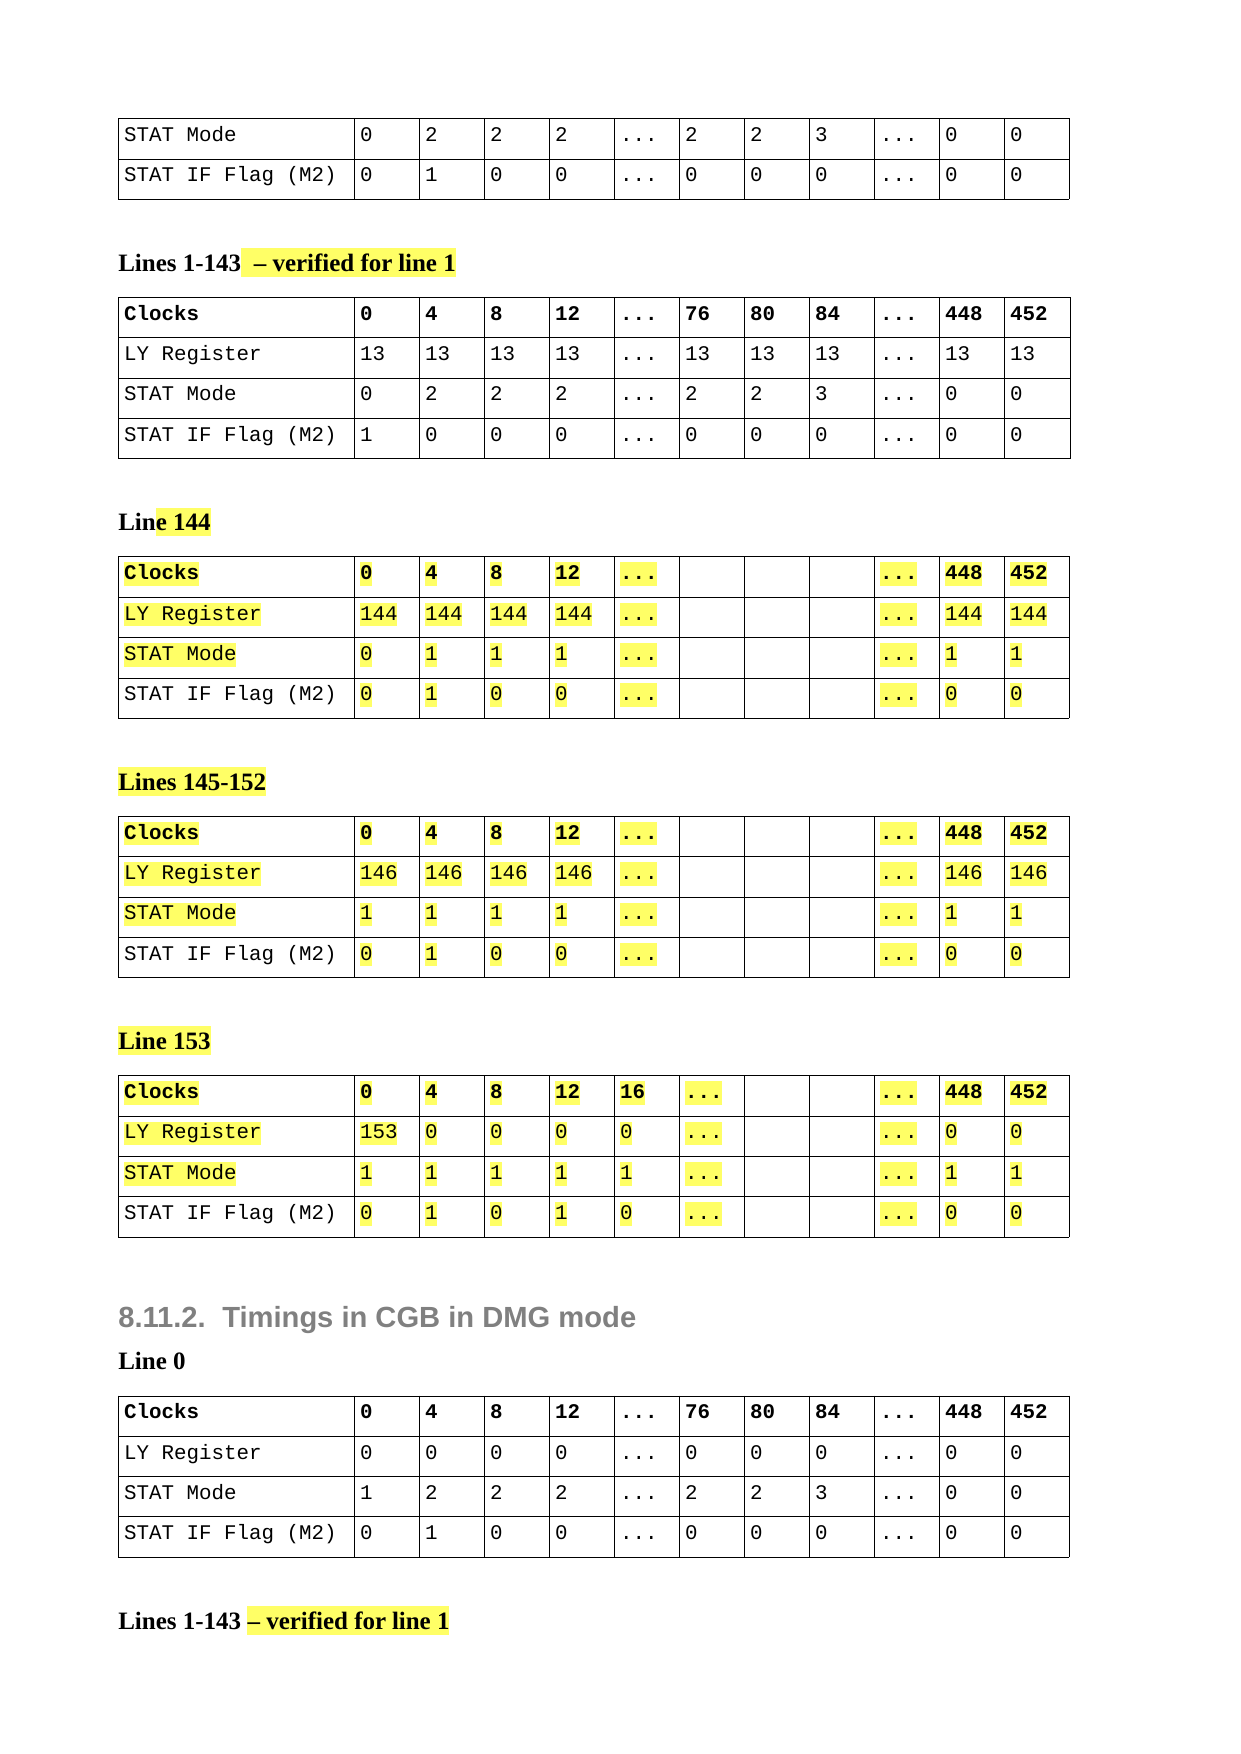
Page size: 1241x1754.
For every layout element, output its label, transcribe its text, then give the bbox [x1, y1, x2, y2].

table_cell 2 [485, 119, 549, 158]
table_cell 1 [940, 638, 1004, 677]
table_header Clocks [119, 298, 354, 337]
table_header 0 [355, 557, 419, 597]
table_header 452 [1005, 817, 1069, 856]
table_header 8 [485, 817, 549, 856]
table_header 76 [680, 1397, 744, 1436]
table_cell 0 [680, 1517, 744, 1557]
table_cell 1 [355, 1477, 419, 1516]
table_header ... [875, 557, 939, 597]
table_cell 0 [940, 160, 1004, 199]
table_cell 3 [810, 119, 874, 158]
table_cell 0 [940, 1517, 1004, 1557]
table_cell 0 [940, 1197, 1004, 1237]
table_cell 0 [355, 1197, 419, 1237]
table_header 448 [940, 557, 1004, 597]
table_cell 0 [940, 119, 1004, 158]
table_cell STAT Mode [119, 119, 354, 158]
table_cell 0 [1005, 1117, 1069, 1156]
table_cell 0 [420, 1117, 484, 1156]
table_cell 1 [550, 1197, 614, 1237]
table_cell 0 [550, 1117, 614, 1156]
table_cell 0 [1005, 938, 1069, 977]
table_cell [680, 898, 744, 937]
table_cell 1 [355, 898, 419, 937]
table_cell 2 [680, 119, 744, 158]
table_cell ... [875, 119, 939, 158]
table_cell [810, 638, 874, 677]
table_cell [745, 1117, 809, 1156]
table_cell 0 [745, 1517, 809, 1557]
table_header 8 [485, 1397, 549, 1436]
table_cell LY Register [119, 338, 354, 378]
table_cell 144 [1005, 598, 1069, 637]
table_cell 13 [550, 338, 614, 378]
table_cell 2 [550, 379, 614, 418]
table_header [680, 817, 744, 856]
table_cell 1 [550, 638, 614, 677]
text Line 0 [118, 1346, 1122, 1375]
table_cell 13 [485, 338, 549, 378]
table_cell ... [875, 160, 939, 199]
table_cell 2 [420, 1477, 484, 1516]
table_cell 0 [940, 679, 1004, 718]
table_cell 13 [420, 338, 484, 378]
table_cell 146 [355, 857, 419, 897]
table_header Clocks [119, 557, 354, 597]
table_header 4 [420, 1397, 484, 1436]
table_header 0 [355, 817, 419, 856]
table_cell 1 [550, 1157, 614, 1196]
table_cell 13 [745, 338, 809, 378]
table_cell 2 [485, 1477, 549, 1516]
table_cell 153 [355, 1117, 419, 1156]
table_cell ... [615, 379, 679, 418]
table_cell ... [615, 1437, 679, 1476]
table_header [810, 1076, 874, 1116]
table_cell 0 [940, 419, 1004, 458]
table_cell 0 [485, 160, 549, 199]
table_cell 1 [420, 679, 484, 718]
table_cell 0 [355, 1437, 419, 1476]
table_cell 0 [550, 1437, 614, 1476]
text Lines 1-143 – verified for line 1 [118, 1606, 1122, 1635]
table_header 448 [940, 1076, 1004, 1116]
table_header 12 [550, 1076, 614, 1116]
table_cell 0 [680, 419, 744, 458]
table_cell ... [615, 338, 679, 378]
table_cell 13 [1005, 338, 1070, 378]
table_cell [810, 898, 874, 937]
table_cell 0 [355, 1517, 419, 1557]
table_cell 0 [485, 679, 549, 718]
table_cell [745, 598, 809, 637]
table_cell 0 [745, 1437, 809, 1476]
table_header 452 [1005, 557, 1069, 597]
table_cell 0 [680, 160, 744, 199]
table_cell 3 [810, 379, 874, 418]
table_header 452 [1005, 1076, 1069, 1116]
table_header 12 [550, 557, 614, 597]
table_cell ... [615, 638, 679, 677]
table_cell 1 [420, 160, 484, 199]
table_cell 146 [1005, 857, 1069, 897]
table_cell 13 [355, 338, 419, 378]
table_cell [680, 679, 744, 718]
table_cell ... [615, 419, 679, 458]
table_cell STAT IF Flag (M2) [119, 419, 354, 458]
table_cell [745, 857, 809, 897]
table_cell 0 [1005, 1477, 1069, 1516]
table_header ... [875, 298, 939, 337]
table_cell ... [875, 679, 939, 718]
table_cell 1 [420, 938, 484, 977]
text Line 144 [118, 507, 1122, 536]
table_header 4 [420, 1076, 484, 1116]
table_cell 144 [420, 598, 484, 637]
table_cell 0 [550, 160, 614, 199]
table_cell LY Register [119, 1117, 354, 1156]
table_header 448 [940, 298, 1004, 337]
table_cell 0 [810, 419, 874, 458]
table_header 448 [940, 1397, 1004, 1436]
table_header 80 [745, 1397, 809, 1436]
text Line 153 [118, 1026, 1122, 1055]
table_cell 0 [680, 1437, 744, 1476]
table_cell LY Register [119, 598, 354, 637]
table_header 452 [1005, 1397, 1069, 1436]
table_header 452 [1005, 298, 1070, 337]
table_header [810, 817, 874, 856]
table_header 0 [355, 298, 419, 337]
table_header 8 [485, 1076, 549, 1116]
table_cell 1 [940, 1157, 1004, 1196]
table_header [810, 557, 874, 597]
table_cell 13 [680, 338, 744, 378]
table_cell 0 [550, 419, 614, 458]
table_header [745, 557, 809, 597]
table_cell ... [680, 1197, 744, 1237]
table_cell 1 [420, 1197, 484, 1237]
table_cell 0 [810, 1437, 874, 1476]
table_cell ... [875, 898, 939, 937]
table_cell 1 [420, 1517, 484, 1557]
table_header Clocks [119, 1076, 354, 1116]
table_cell ... [615, 160, 679, 199]
table_header ... [615, 1397, 679, 1436]
table_cell 0 [940, 379, 1004, 418]
table_header 0 [355, 1076, 419, 1116]
table_cell 0 [810, 160, 874, 199]
table_cell ... [680, 1117, 744, 1156]
table_cell 0 [355, 638, 419, 677]
table_cell STAT Mode [119, 379, 354, 418]
table_cell 0 [355, 938, 419, 977]
text Lines 145-152 [118, 767, 1122, 796]
table_cell 146 [940, 857, 1004, 897]
table_cell [810, 1157, 874, 1196]
table_cell 2 [420, 379, 484, 418]
table_cell 0 [485, 1117, 549, 1156]
table_header 8 [485, 557, 549, 597]
table_cell ... [615, 938, 679, 977]
table_header ... [875, 1397, 939, 1436]
table_cell 1 [485, 638, 549, 677]
table_header [745, 817, 809, 856]
table_cell [810, 938, 874, 977]
table_cell 1 [550, 898, 614, 937]
table_cell 0 [810, 1517, 874, 1557]
table_cell 144 [940, 598, 1004, 637]
table_cell 0 [355, 119, 419, 158]
table_cell 0 [550, 679, 614, 718]
table_cell 1 [355, 1157, 419, 1196]
table_cell ... [615, 679, 679, 718]
table_cell 0 [1005, 1517, 1069, 1557]
table_cell 0 [940, 938, 1004, 977]
table_cell 0 [485, 1517, 549, 1557]
table_header 4 [420, 298, 484, 337]
table_cell 0 [745, 160, 809, 199]
table_cell STAT IF Flag (M2) [119, 938, 354, 977]
table_cell 0 [485, 419, 549, 458]
table_cell 0 [485, 938, 549, 977]
table_cell [810, 1197, 874, 1237]
table_cell LY Register [119, 857, 354, 897]
table_cell 2 [680, 1477, 744, 1516]
table_cell 0 [940, 1117, 1004, 1156]
table_cell 1 [615, 1157, 679, 1196]
table_cell [745, 1197, 809, 1237]
table_cell [810, 679, 874, 718]
table_cell 1 [420, 898, 484, 937]
table_cell 2 [745, 379, 809, 418]
table_cell 1 [485, 898, 549, 937]
table_cell ... [875, 338, 939, 378]
table_header 12 [550, 1397, 614, 1436]
table_cell STAT Mode [119, 898, 354, 937]
table_cell ... [615, 1517, 679, 1557]
table_cell [680, 598, 744, 637]
table_cell 0 [420, 1437, 484, 1476]
table_header 84 [810, 298, 874, 337]
table_cell STAT Mode [119, 638, 354, 677]
table_header 12 [550, 817, 614, 856]
table_cell 13 [810, 338, 874, 378]
table_cell 1 [1005, 638, 1069, 677]
table_cell 0 [355, 379, 419, 418]
table_cell 0 [1005, 419, 1070, 458]
table_cell 144 [550, 598, 614, 637]
table_cell 2 [420, 119, 484, 158]
table_header ... [615, 298, 679, 337]
table_cell ... [615, 857, 679, 897]
table_cell LY Register [119, 1437, 354, 1476]
table_header 12 [550, 298, 614, 337]
table_header 80 [745, 298, 809, 337]
table_header 4 [420, 557, 484, 597]
table_cell [680, 638, 744, 677]
table_cell 2 [550, 119, 614, 158]
table_cell [745, 938, 809, 977]
table_cell ... [875, 1517, 939, 1557]
text Lines 1-143 – verified for line 1 [118, 248, 1122, 277]
table_cell 0 [485, 1437, 549, 1476]
table_cell 0 [1005, 119, 1069, 158]
table_cell ... [875, 1477, 939, 1516]
table_cell 1 [355, 419, 419, 458]
table_header ... [875, 1076, 939, 1116]
table_cell [680, 857, 744, 897]
table_cell 0 [355, 160, 419, 199]
table_header ... [680, 1076, 744, 1116]
table_cell ... [875, 938, 939, 977]
table_cell [810, 598, 874, 637]
table_cell 0 [1005, 379, 1070, 418]
table_cell 2 [485, 379, 549, 418]
table_cell [745, 638, 809, 677]
table_header [745, 1076, 809, 1116]
table_cell ... [875, 1157, 939, 1196]
table_cell ... [875, 598, 939, 637]
table_cell 0 [1005, 679, 1069, 718]
table_cell STAT Mode [119, 1477, 354, 1516]
table_cell 144 [355, 598, 419, 637]
table_cell STAT Mode [119, 1157, 354, 1196]
table_header ... [615, 817, 679, 856]
table_cell ... [615, 119, 679, 158]
table_cell 13 [940, 338, 1004, 378]
table_cell ... [615, 898, 679, 937]
table_cell 0 [745, 419, 809, 458]
table_cell 146 [485, 857, 549, 897]
table_header 0 [355, 1397, 419, 1436]
table_cell STAT IF Flag (M2) [119, 160, 354, 199]
table_cell ... [875, 857, 939, 897]
table_cell 0 [615, 1197, 679, 1237]
table_cell STAT IF Flag (M2) [119, 1197, 354, 1237]
table_cell 0 [940, 1477, 1004, 1516]
table_cell 0 [550, 1517, 614, 1557]
table_header 16 [615, 1076, 679, 1116]
table_cell ... [875, 1437, 939, 1476]
table_cell 146 [550, 857, 614, 897]
table_cell 2 [550, 1477, 614, 1516]
table_cell 146 [420, 857, 484, 897]
table_cell 2 [745, 1477, 809, 1516]
table_cell [745, 679, 809, 718]
table_cell 0 [1005, 1437, 1069, 1476]
table_cell ... [615, 598, 679, 637]
table_cell 0 [485, 1197, 549, 1237]
table_cell ... [875, 1197, 939, 1237]
table_cell 1 [420, 1157, 484, 1196]
table_cell 0 [1005, 1197, 1069, 1237]
table_cell 1 [940, 898, 1004, 937]
table_cell STAT IF Flag (M2) [119, 679, 354, 718]
table_cell [680, 938, 744, 977]
table_cell STAT IF Flag (M2) [119, 1517, 354, 1557]
table_cell [745, 898, 809, 937]
table_cell ... [680, 1157, 744, 1196]
table_cell ... [875, 379, 939, 418]
table_cell 1 [485, 1157, 549, 1196]
table_cell ... [875, 1117, 939, 1156]
table_cell [810, 857, 874, 897]
table_header ... [875, 817, 939, 856]
table_cell 3 [810, 1477, 874, 1516]
table_cell 0 [1005, 160, 1069, 199]
table_header Clocks [119, 817, 354, 856]
table_header 84 [810, 1397, 874, 1436]
table_cell ... [615, 1477, 679, 1516]
table_header ... [615, 557, 679, 597]
table_cell 1 [1005, 1157, 1069, 1196]
table_cell 0 [420, 419, 484, 458]
table_cell 0 [550, 938, 614, 977]
table_cell ... [875, 419, 939, 458]
table_header [680, 557, 744, 597]
table_cell 0 [615, 1117, 679, 1156]
table_header 76 [680, 298, 744, 337]
table_cell 1 [1005, 898, 1069, 937]
table_cell 1 [420, 638, 484, 677]
table_cell [745, 1157, 809, 1196]
table_cell [810, 1117, 874, 1156]
table_header 448 [940, 817, 1004, 856]
table_cell ... [875, 638, 939, 677]
table_header 4 [420, 817, 484, 856]
table_cell 0 [940, 1437, 1004, 1476]
table_cell 2 [680, 379, 744, 418]
subtitle Timings in CGB in DMG mode [118, 1300, 1122, 1334]
table_cell 144 [485, 598, 549, 637]
table_header 8 [485, 298, 549, 337]
table_cell 2 [745, 119, 809, 158]
table_header Clocks [119, 1397, 354, 1436]
table_cell 0 [355, 679, 419, 718]
